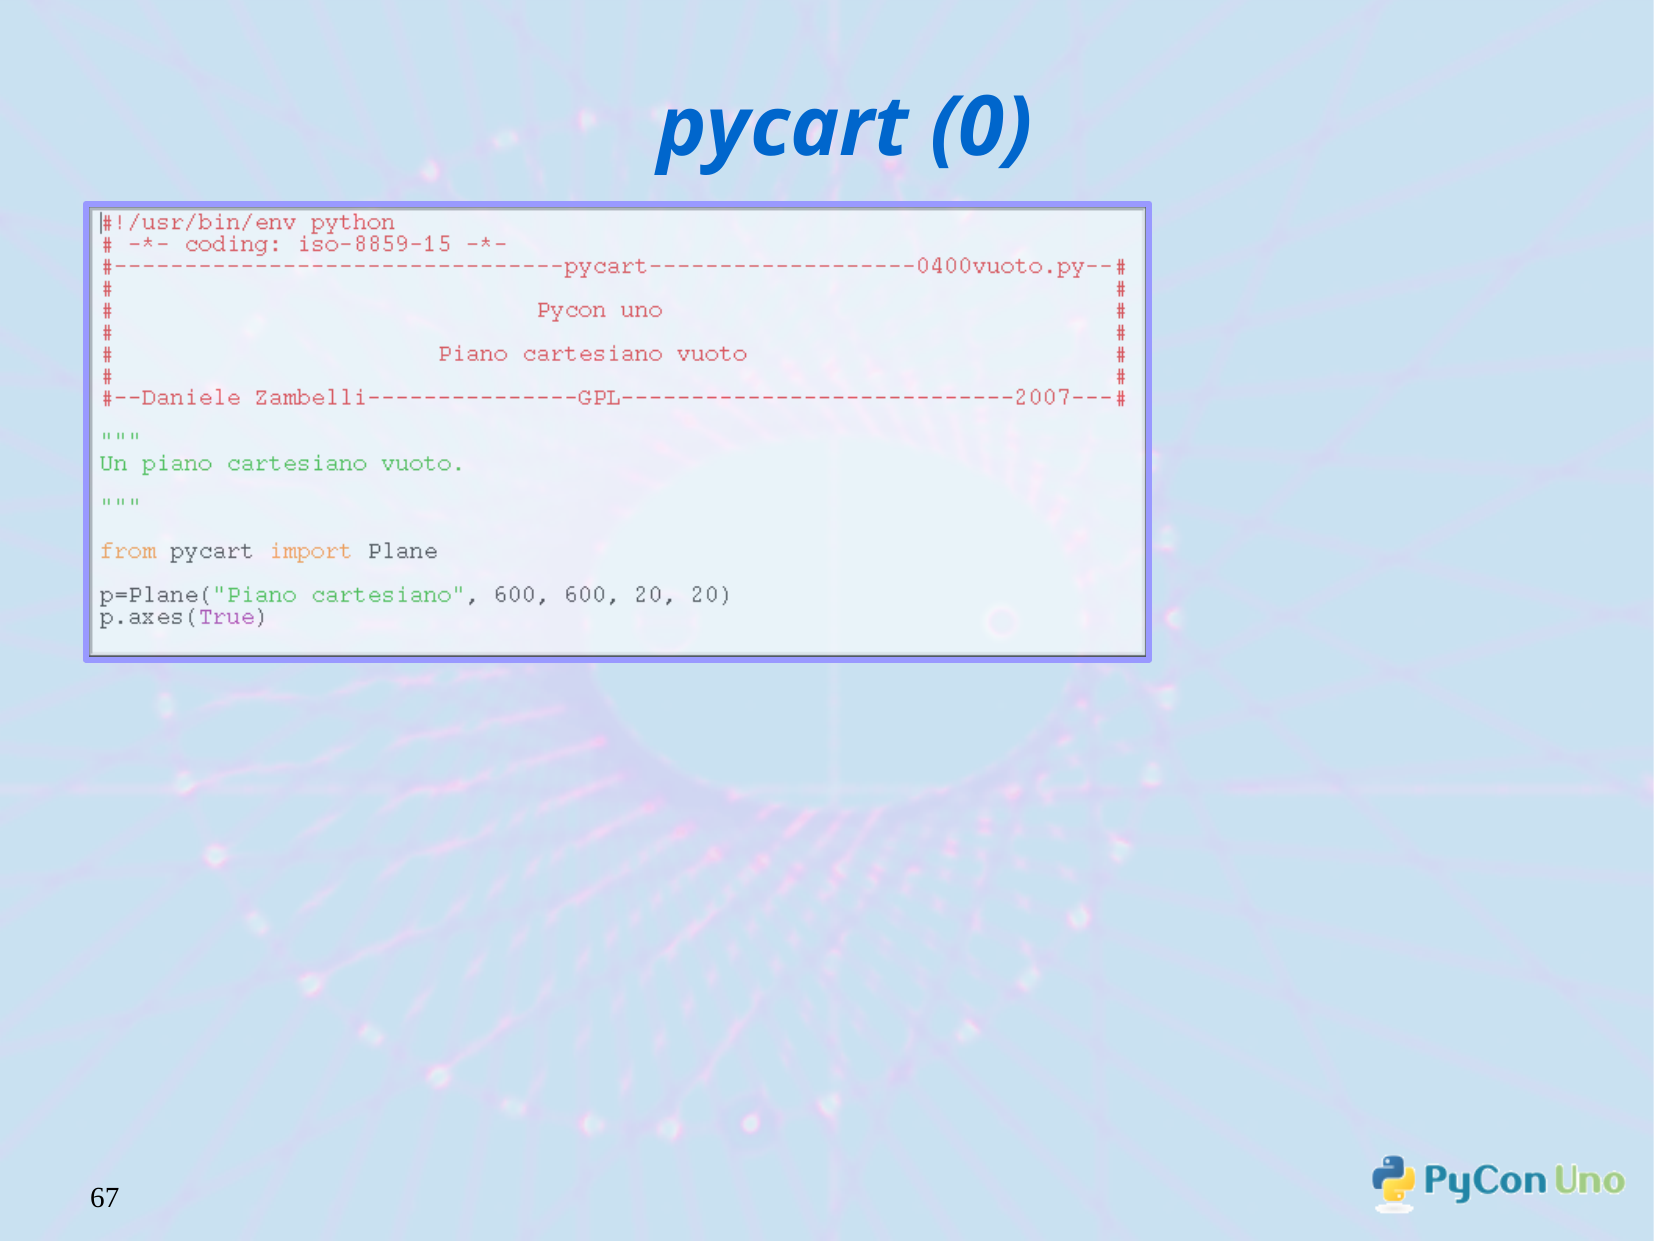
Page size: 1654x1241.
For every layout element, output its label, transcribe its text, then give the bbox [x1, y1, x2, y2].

picture [0, 0, 1654, 1241]
title pycart (0) [139, 19, 1552, 227]
